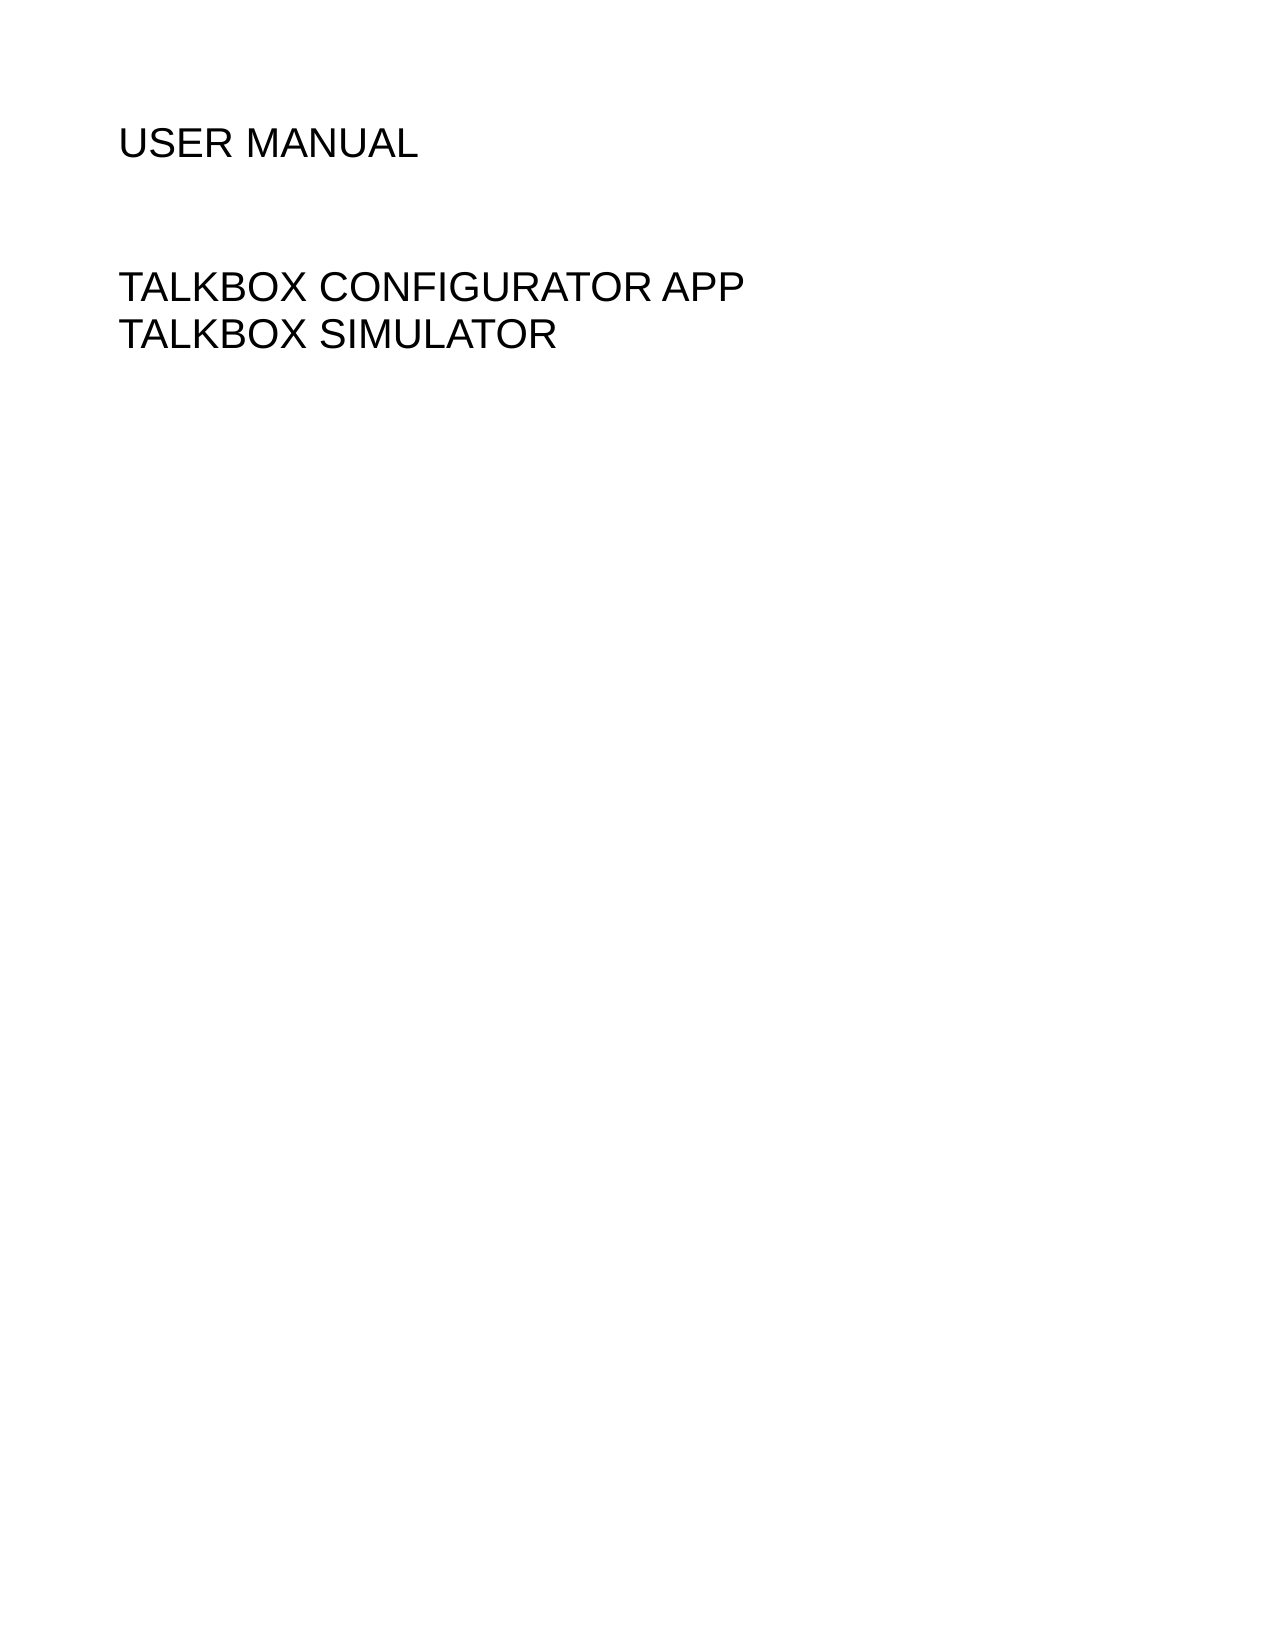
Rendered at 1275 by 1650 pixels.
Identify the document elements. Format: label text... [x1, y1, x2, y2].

text TALKBOX SIMULATOR [118, 310, 1157, 358]
text TALKBOX CONFIGURATOR APP [118, 262, 1157, 310]
text USER MANUAL [118, 118, 1157, 166]
